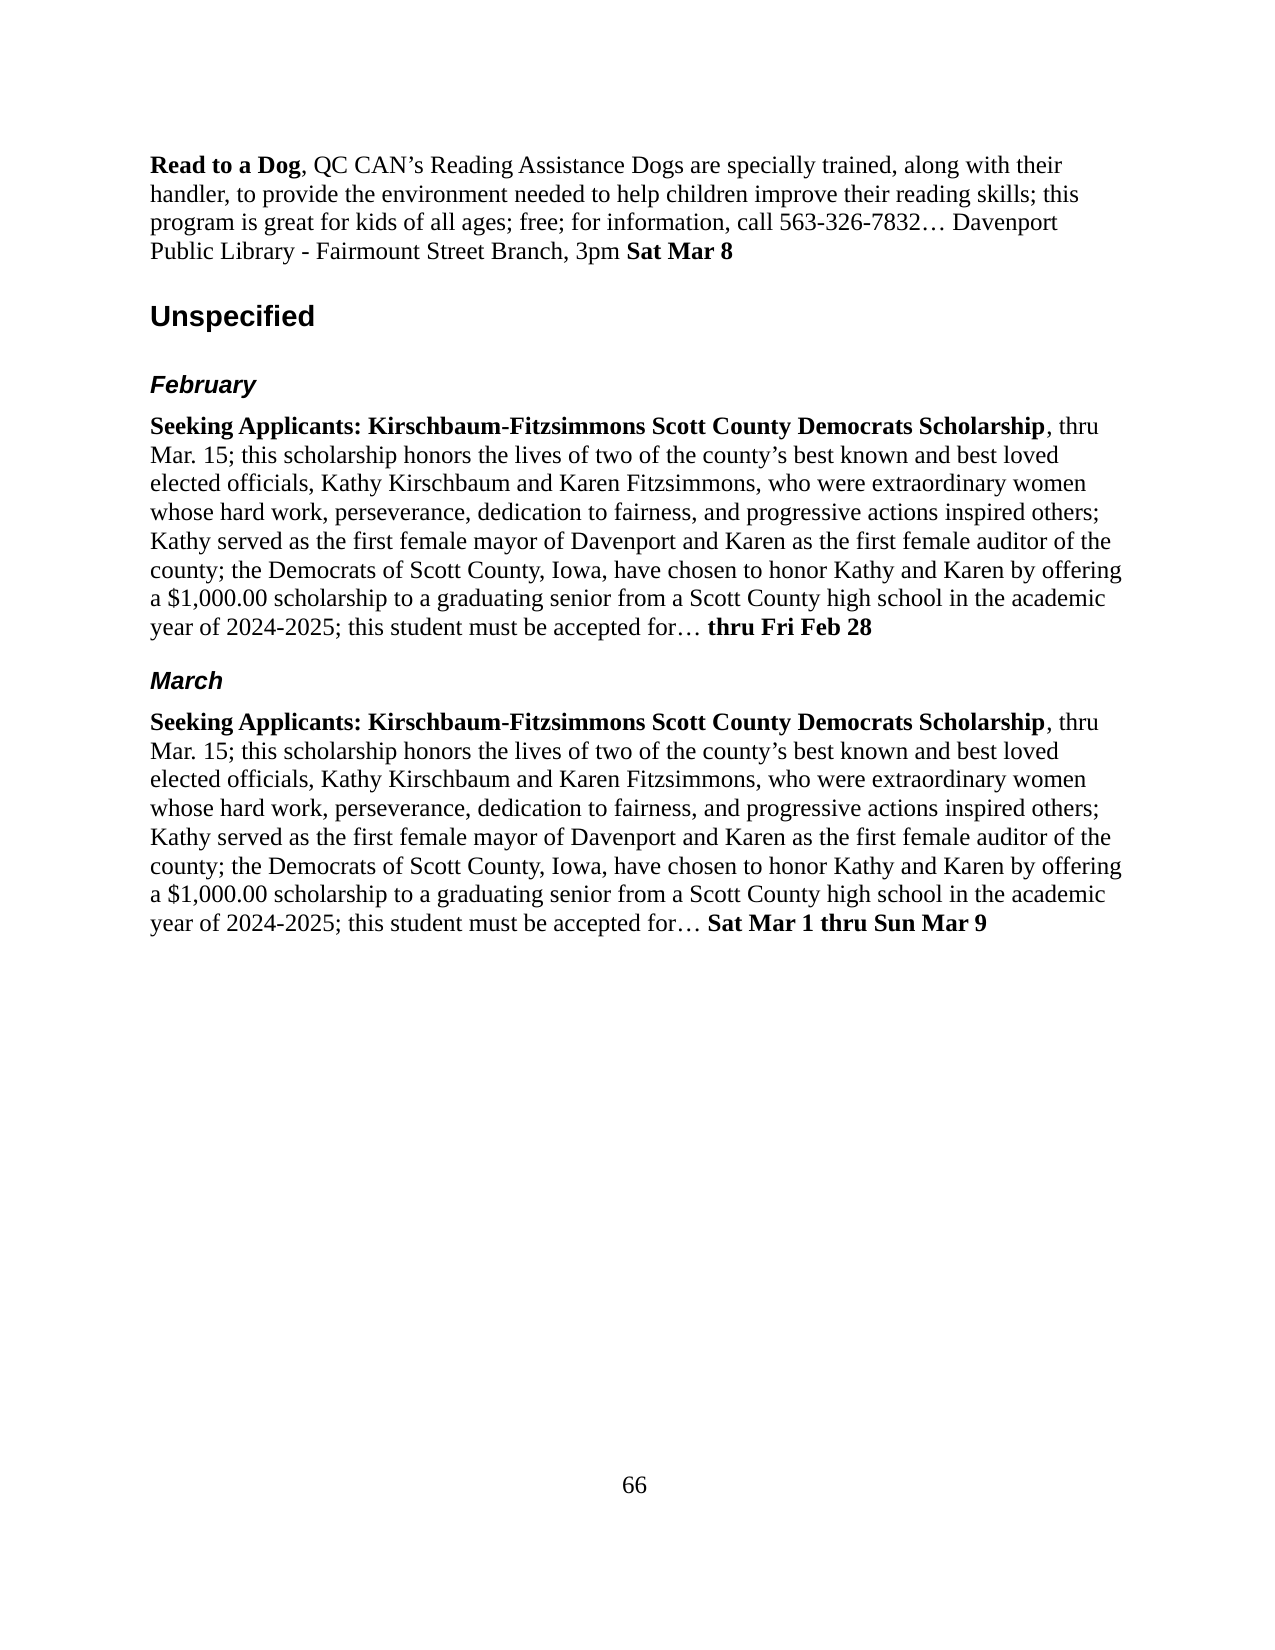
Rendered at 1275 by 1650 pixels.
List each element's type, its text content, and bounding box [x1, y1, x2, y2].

subtitle February [150, 370, 1125, 398]
subtitle March [150, 666, 1125, 694]
text Seeking Applicants: Kirschbaum-Fitzsimmons Scott County Democrats Scholarship, thru Mar. 15; this scholarship honors the lives of two of the county’s best known and best loved elected officials, Kathy Kirschbaum and Karen Fitzsimmons, who were extraordinary women whose hard work, perseverance, dedication to fairness, and progressive actions inspired others; Kathy served as the first female mayor of Davenport and Karen as the first female auditor of the county; the Democrats of Scott County, Iowa, have chosen to honor Kathy and Karen by offering a $1,000.00 scholarship to a graduating senior from a Scott County high school in the academic year of 2024-2025; this student must be accepted for… thru Fri Feb 28 [150, 411, 1125, 641]
text Seeking Applicants: Kirschbaum-Fitzsimmons Scott County Democrats Scholarship, thru Mar. 15; this scholarship honors the lives of two of the county’s best known and best loved elected officials, Kathy Kirschbaum and Karen Fitzsimmons, who were extraordinary women whose hard work, perseverance, dedication to fairness, and progressive actions inspired others; Kathy served as the first female mayor of Davenport and Karen as the first female auditor of the county; the Democrats of Scott County, Iowa, have chosen to honor Kathy and Karen by offering a $1,000.00 scholarship to a graduating senior from a Scott County high school in the academic year of 2024-2025; this student must be accepted for… Sat Mar 1 thru Sun Mar 9 [150, 707, 1125, 937]
text Read to a Dog, QC CAN’s Reading Assistance Dogs are specially trained, along with their handler, to provide the environment needed to help children improve their reading skills; this program is great for kids of all ages; free; for information, call 563-326-7832… Davenport Public Library - Fairmount Street Branch, 3pm Sat Mar 8 [150, 150, 1125, 265]
subtitle Unspecified [150, 299, 1125, 332]
